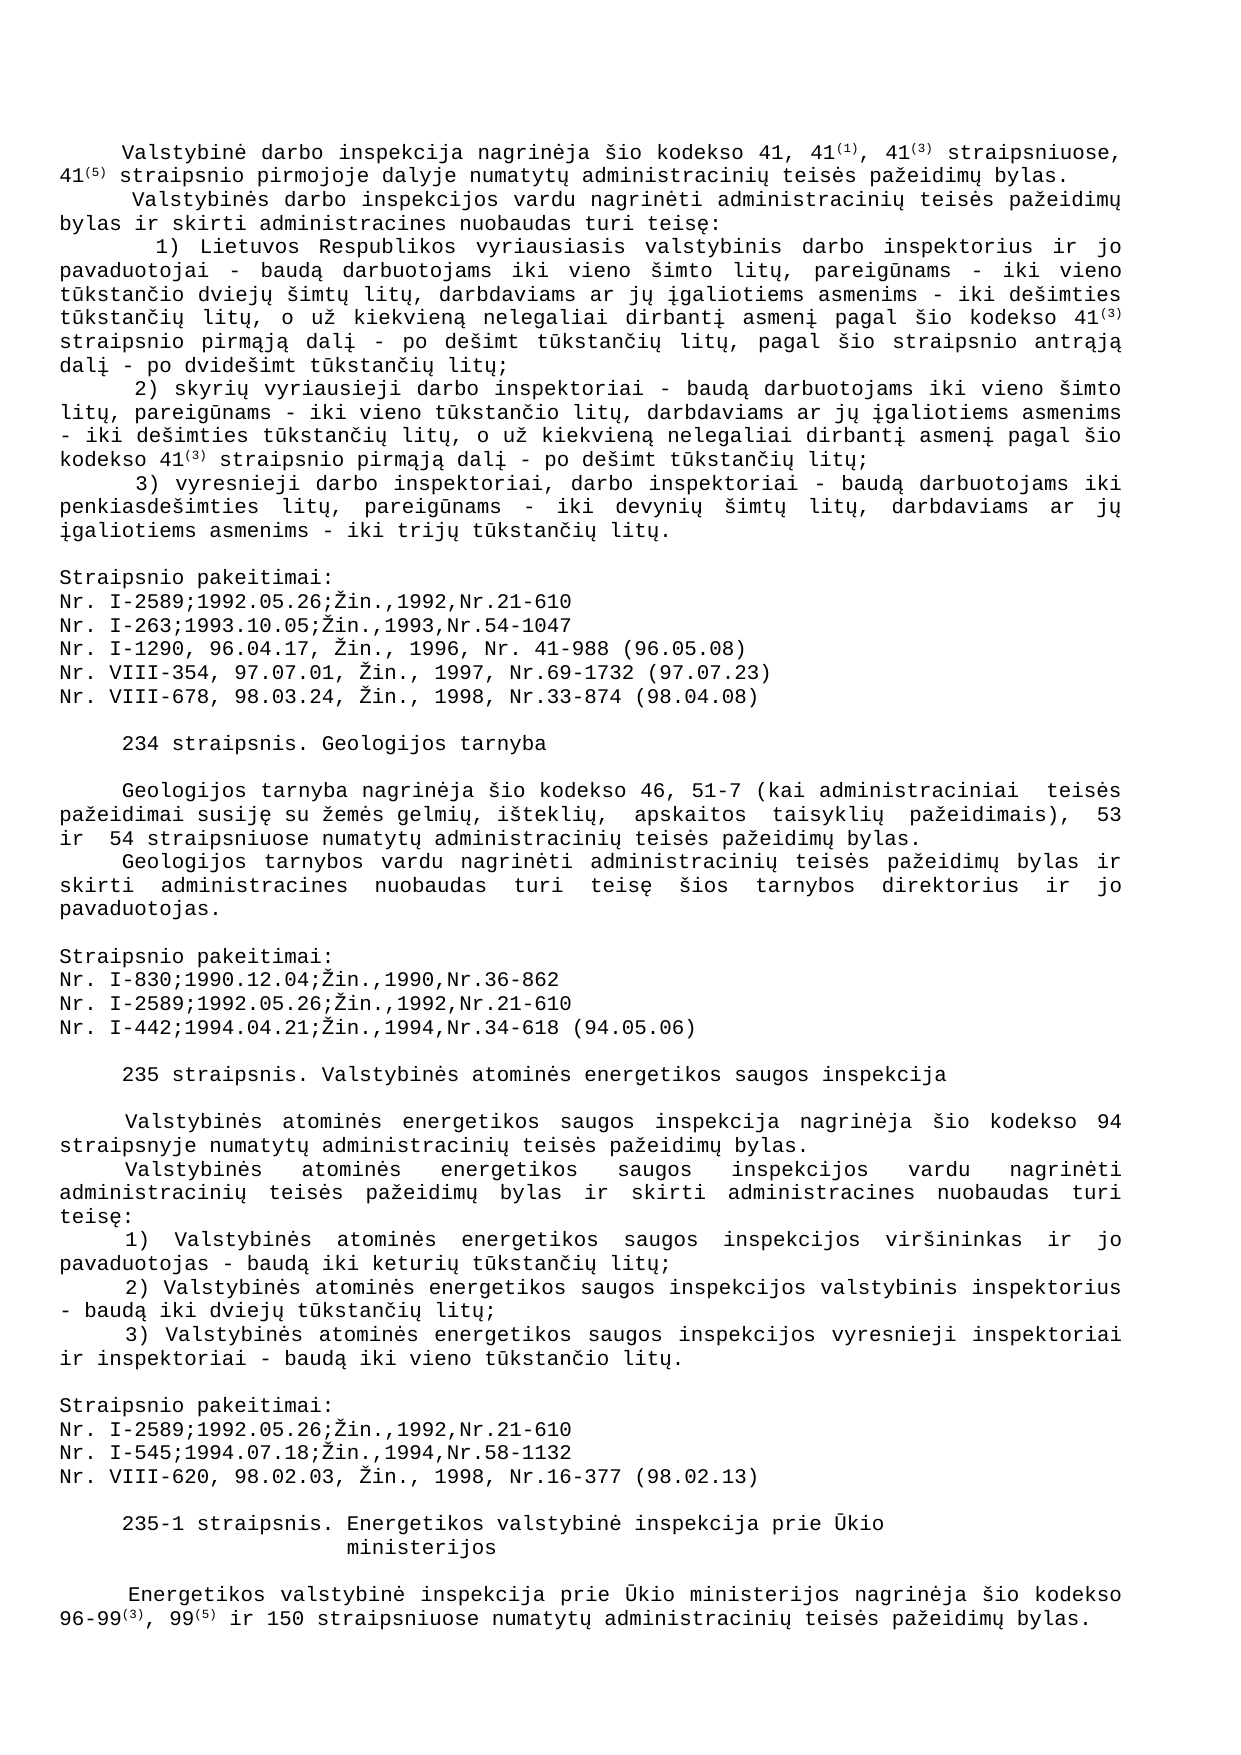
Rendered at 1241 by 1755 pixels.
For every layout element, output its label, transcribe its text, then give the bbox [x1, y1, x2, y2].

text 3) Valstybinės atominės energetikos saugos inspekcijos vyresnieji inspektoriai ir inspektoriai - baudą iki vieno tūkstančio litų. [59, 1324, 1122, 1371]
text Energetikos valstybinė inspekcija prie Ūkio ministerijos nagrinėja šio kodekso 96-99(3), 99(5) ir 150 straipsniuose numatytų administracinių teisės pažeidimų bylas. [59, 1584, 1122, 1631]
text Nr. I-2589;1992.05.26;Žin.,1992,Nr.21-610 [59, 591, 1122, 615]
text Valstybinės darbo inspekcijos vardu nagrinėti administracinių teisės pažeidimų bylas ir skirti administracines nuobaudas turi teisę: [59, 189, 1122, 236]
text Nr. I-830;1990.12.04;Žin.,1990,Nr.36-862 [59, 969, 1122, 993]
text 235-1 straipsnis. Energetikos valstybinė inspekcija prie Ūkio [59, 1513, 1122, 1537]
text Valstybinės atominės energetikos saugos inspekcijos vardu nagrinėti administracinių teisės pažeidimų bylas ir skirti administracines nuobaudas turi teisę: [59, 1158, 1122, 1229]
text 1) Valstybinės atominės energetikos saugos inspekcijos viršininkas ir jo pavaduotojas - baudą iki keturių tūkstančių litų; [59, 1229, 1122, 1277]
text Nr. VIII-354, 97.07.01, Žin., 1997, Nr.69-1732 (97.07.23) [59, 662, 1122, 686]
text Nr. I-263;1993.10.05;Žin.,1993,Nr.54-1047 [59, 615, 1122, 638]
text 234 straipsnis. Geologijos tarnyba [59, 733, 1122, 757]
text Valstybinės atominės energetikos saugos inspekcija nagrinėja šio kodekso 94 straipsnyje numatytų administracinių teisės pažeidimų bylas. [59, 1111, 1122, 1158]
text Geologijos tarnybos vardu nagrinėti administracinių teisės pažeidimų bylas ir skirti administracines nuobaudas turi teisę šios tarnybos direktorius ir jo pavaduotojas. [59, 851, 1122, 922]
text 1) Lietuvos Respublikos vyriausiasis valstybinis darbo inspektorius ir jo pavaduotojai - baudą darbuotojams iki vieno šimto litų, pareigūnams - iki vieno tūkstančio dviejų šimtų litų, darbdaviams ar jų įgaliotiems asmenims - iki dešimties tūkstančių litų, o už kiekvieną nelegaliai dirbantį asmenį pagal šio kodekso 41(3) straipsnio pirmąją dalį - po dešimt tūkstančių litų, pagal šio straipsnio antrąją dalį - po dvidešimt tūkstančių litų; [59, 236, 1122, 378]
text Nr. I-545;1994.07.18;Žin.,1994,Nr.58-1132 [59, 1442, 1122, 1466]
text ministerijos [59, 1537, 1122, 1561]
text 235 straipsnis. Valstybinės atominės energetikos saugos inspekcija [59, 1064, 1122, 1088]
text Valstybinė darbo inspekcija nagrinėja šio kodekso 41, 41(1), 41(3) straipsniuose, 41(5) straipsnio pirmojoje dalyje numatytų administracinių teisės pažeidimų bylas. [59, 142, 1122, 189]
text Nr. I-442;1994.04.21;Žin.,1994,Nr.34-618 (94.05.06) [59, 1017, 1122, 1040]
text Nr. I-2589;1992.05.26;Žin.,1992,Nr.21-610 [59, 993, 1122, 1017]
text 2) skyrių vyriausieji darbo inspektoriai - baudą darbuotojams iki vieno šimto litų, pareigūnams - iki vieno tūkstančio litų, darbdaviams ar jų įgaliotiems asmenims - iki dešimties tūkstančių litų, o už kiekvieną nelegaliai dirbantį asmenį pagal šio kodekso 41(3) straipsnio pirmąją dalį - po dešimt tūkstančių litų; [59, 378, 1122, 473]
text Nr. I-2589;1992.05.26;Žin.,1992,Nr.21-610 [59, 1419, 1122, 1442]
text Straipsnio pakeitimai: [59, 1395, 1122, 1419]
text Nr. I-1290, 96.04.17, Žin., 1996, Nr. 41-988 (96.05.08) [59, 638, 1122, 662]
text 3) vyresnieji darbo inspektoriai, darbo inspektoriai - baudą darbuotojams iki penkiasdešimties litų, pareigūnams - iki devynių šimtų litų, darbdaviams ar jų įgaliotiems asmenims - iki trijų tūkstančių litų. [59, 473, 1122, 544]
text Geologijos tarnyba nagrinėja šio kodekso 46, 51-7 (kai administraciniai teisės pažeidimai susiję su žemės gelmių, išteklių, apskaitos taisyklių pažeidimais), 53 ir 54 straipsniuose numatytų administracinių teisės pažeidimų bylas. [59, 780, 1122, 851]
text Nr. VIII-620, 98.02.03, Žin., 1998, Nr.16-377 (98.02.13) [59, 1466, 1122, 1489]
text Nr. VIII-678, 98.03.24, Žin., 1998, Nr.33-874 (98.04.08) [59, 686, 1122, 709]
text 2) Valstybinės atominės energetikos saugos inspekcijos valstybinis inspektorius - baudą iki dviejų tūkstančių litų; [59, 1277, 1122, 1324]
text Straipsnio pakeitimai: [59, 946, 1122, 969]
text Straipsnio pakeitimai: [59, 567, 1122, 591]
